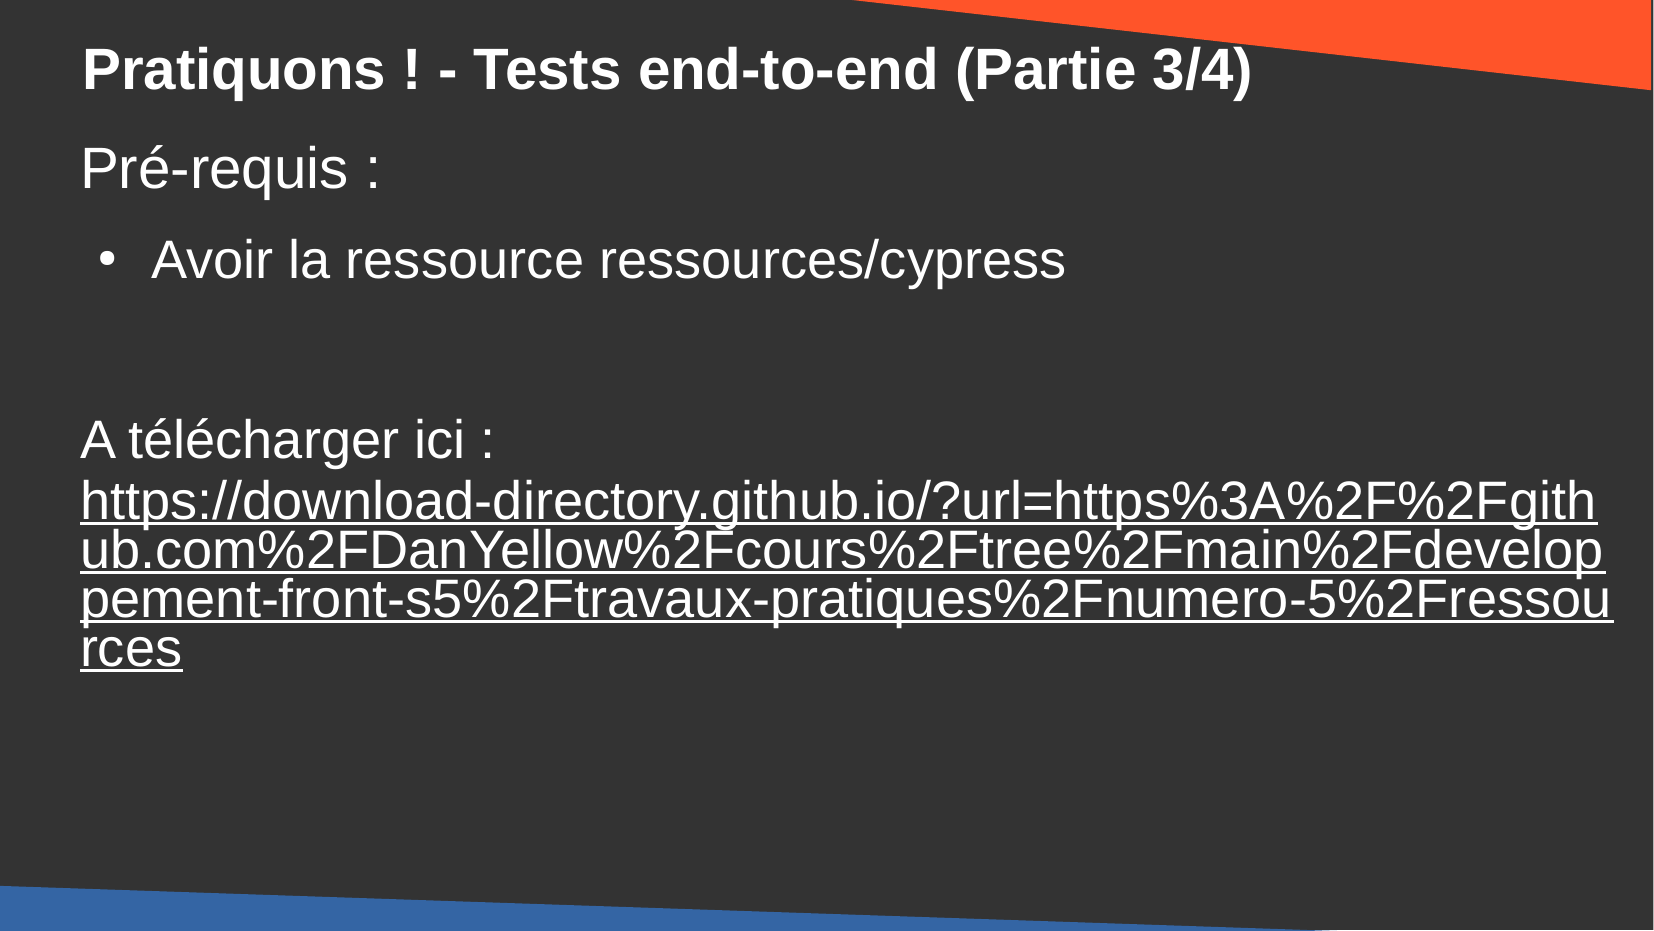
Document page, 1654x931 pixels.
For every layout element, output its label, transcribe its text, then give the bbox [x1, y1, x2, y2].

text_box [852, 0, 1652, 91]
title Pratiquons ! - Tests end-to-end (Partie 3/4) [82, 37, 1571, 114]
text_box [0, 885, 1337, 931]
list Pré-requis : Avoir la ressource ressources/cypress A télécharger ici : https://download-directory.github.io/?url=https%3A%2F%2Fgithub.com%2FDanYellow%2Fcours%2Ftree%2Fmain%2Fdeveloppement-front-s5%2Ftravaux-pratiques%2Fnumero-5%2Fressources [80, 135, 1620, 721]
